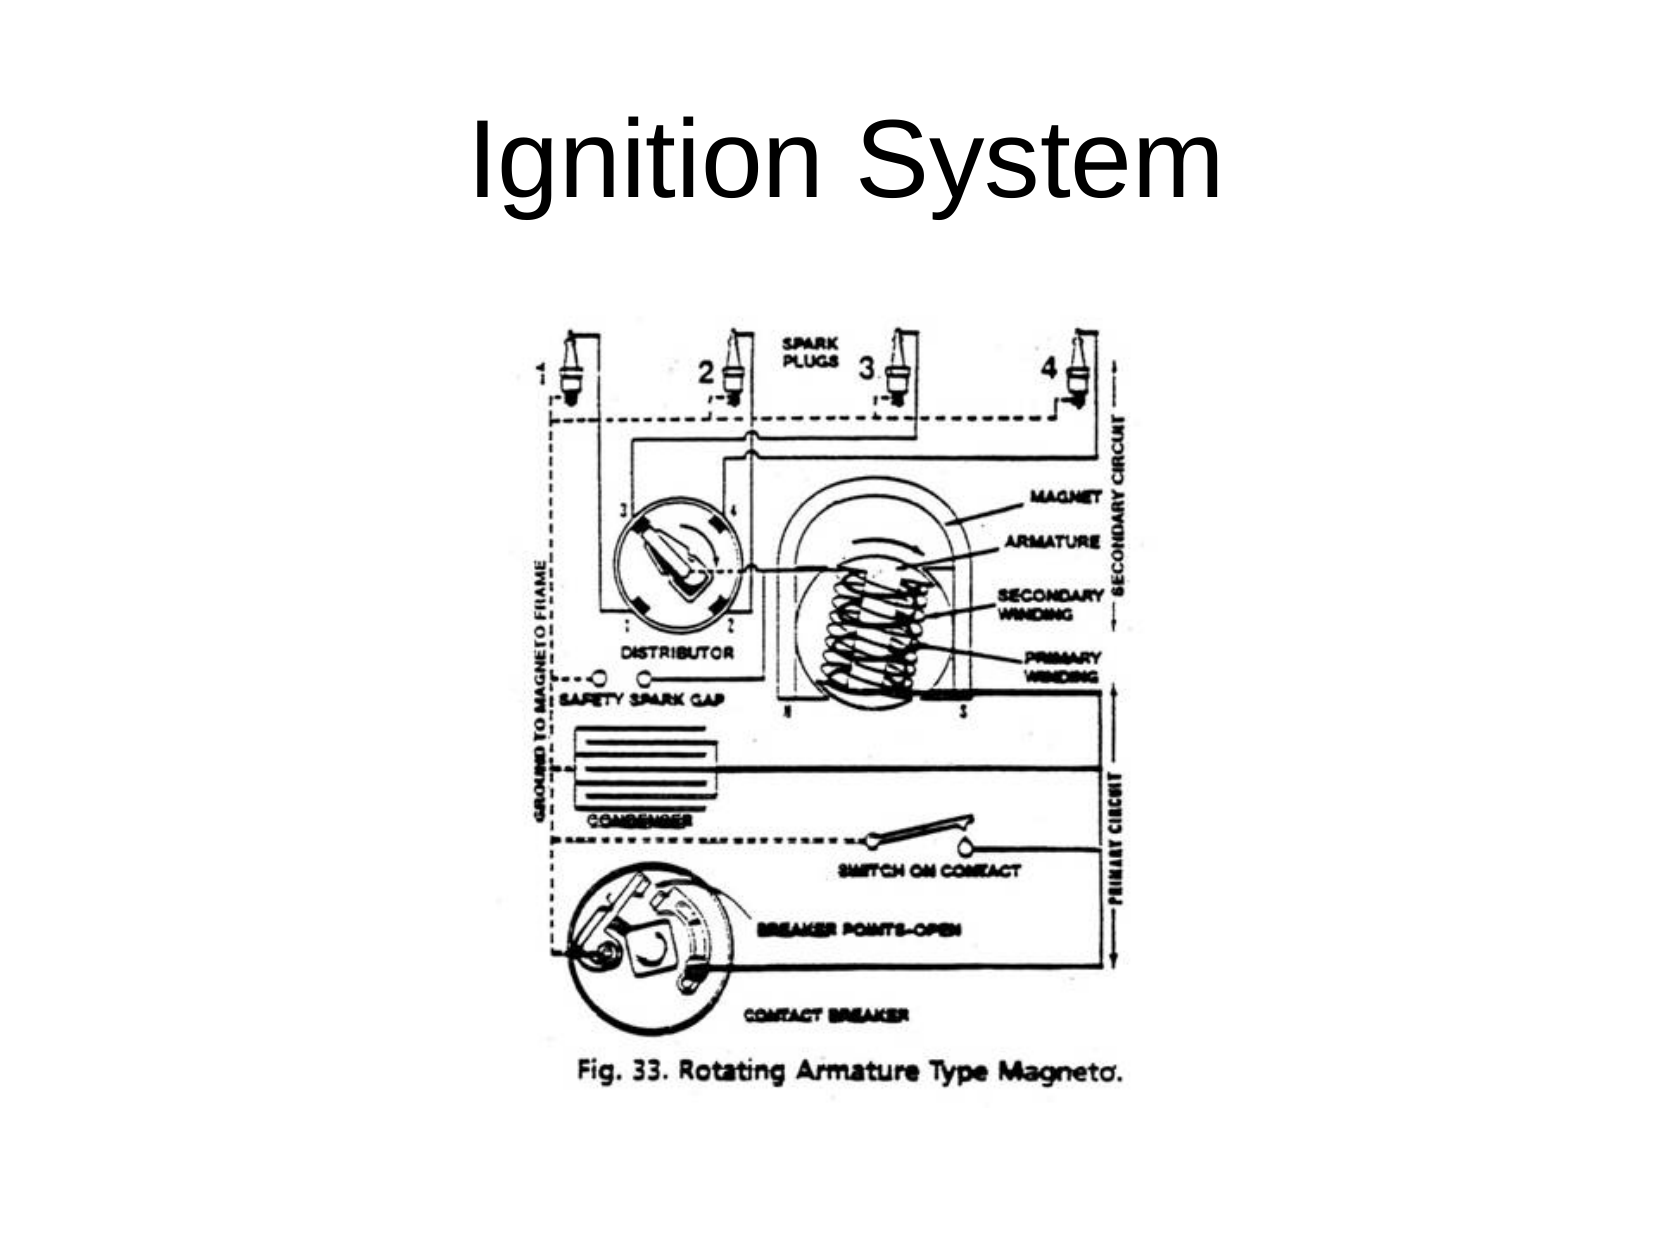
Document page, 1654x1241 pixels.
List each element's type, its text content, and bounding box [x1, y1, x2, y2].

picture [495, 289, 1158, 1108]
title Ignition System [82, 49, 1571, 257]
